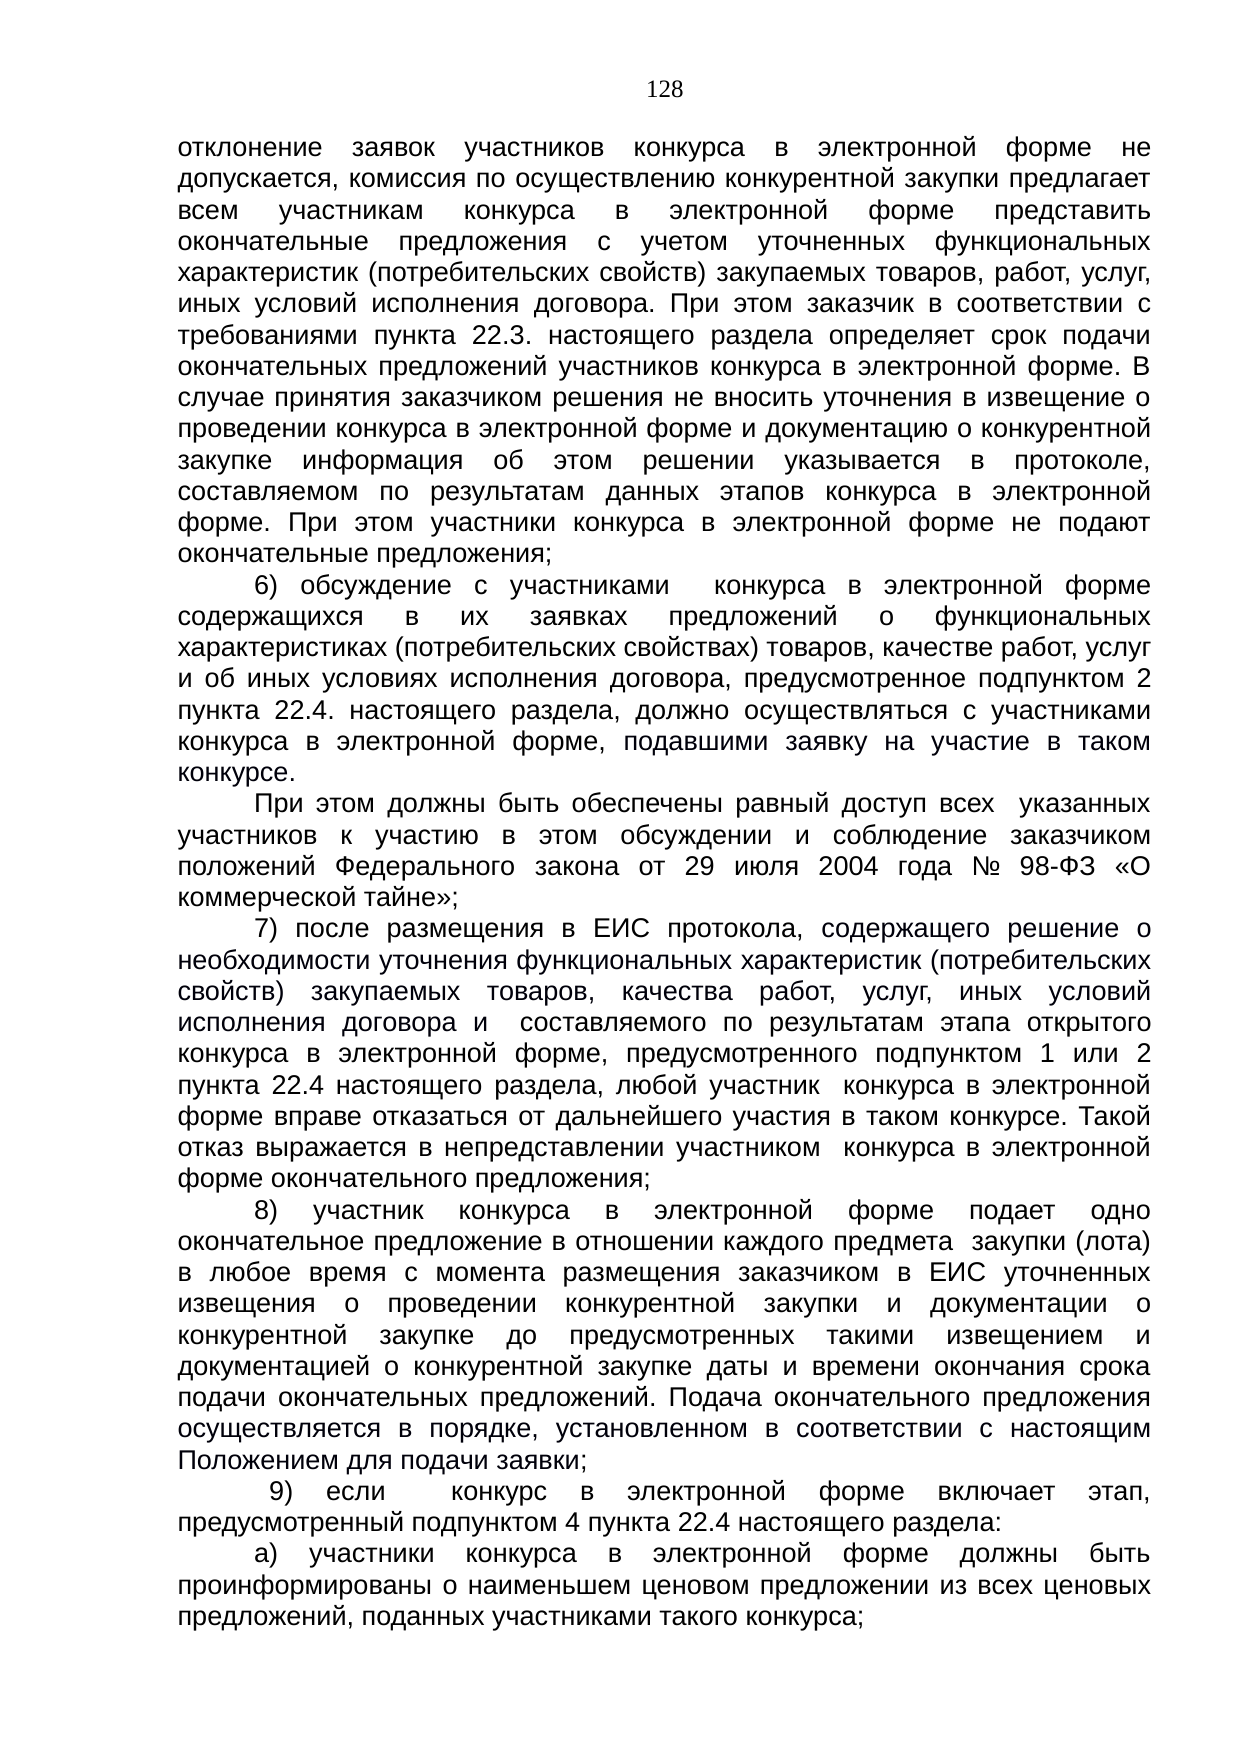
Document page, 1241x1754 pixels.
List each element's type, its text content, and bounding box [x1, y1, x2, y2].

text 8) участник конкурса в электронной форме подает одно окончательное предложение в отношении каждого предмета закупки (лота) в любое время с момента размещения заказчиком в ЕИС уточненных извещения о проведении конкурентной закупки и документации о конкурентной закупке до предусмотренных такими извещением и документацией о конкурентной закупке даты и времени окончания срока подачи окончательных предложений. Подача окончательного предложения осуществляется в порядке, установленном в соответствии с настоящим Положением для подачи заявки; [177, 1194, 1152, 1475]
text При этом должны быть обеспечены равный доступ всех указанных участников к участию в этом обсуждении и соблюдение заказчиком положений Федерального закона от 29 июля 2004 года № 98-ФЗ «О коммерческой тайне»; [177, 787, 1152, 912]
text отклонение заявок участников конкурса в электронной форме не допускается, комиссия по осуществлению конкурентной закупки предлагает всем участникам конкурса в электронной форме представить окончательные предложения с учетом уточненных функциональных характеристик (потребительских свойств) закупаемых товаров, работ, услуг, иных условий исполнения договора. При этом заказчик в соответствии с требованиями пункта 22.3. настоящего раздела определяет срок подачи окончательных предложений участников конкурса в электронной форме. В случае принятия заказчиком решения не вносить уточнения в извещение о проведении конкурса в электронной форме и документацию о конкурентной закупке информация об этом решении указывается в протоколе, составляемом по результатам данных этапов конкурса в электронной форме. При этом участники конкурса в электронной форме не подают окончательные предложения; [177, 131, 1152, 569]
text а) участники конкурса в электронной форме должны быть проинформированы о наименьшем ценовом предложении из всех ценовых предложений, поданных участниками такого конкурса; [177, 1537, 1152, 1631]
text 9) если конкурс в электронной форме включает этап, предусмотренный подпунктом 4 пункта 22.4 настоящего раздела: [177, 1475, 1152, 1537]
text 6) обсуждение с участниками конкурса в электронной форме содержащихся в их заявках предложений о функциональных характеристиках (потребительских свойствах) товаров, качестве работ, услуг и об иных условиях исполнения договора, предусмотренное подпунктом 2 пункта 22.4. настоящего раздела, должно осуществляться с участниками конкурса в электронной форме, подавшими заявку на участие в таком конкурсе. [177, 569, 1152, 787]
text 7) после размещения в ЕИС протокола, содержащего решение о необходимости уточнения функциональных характеристик (потребительских свойств) закупаемых товаров, качества работ, услуг, иных условий исполнения договора и составляемого по результатам этапа открытого конкурса в электронной форме, предусмотренного подпунктом 1 или 2 пункта 22.4 настоящего раздела, любой участник конкурса в электронной форме вправе отказаться от дальнейшего участия в таком конкурсе. Такой отказ выражается в непредставлении участником конкурса в электронной форме окончательного предложения; [177, 912, 1152, 1194]
